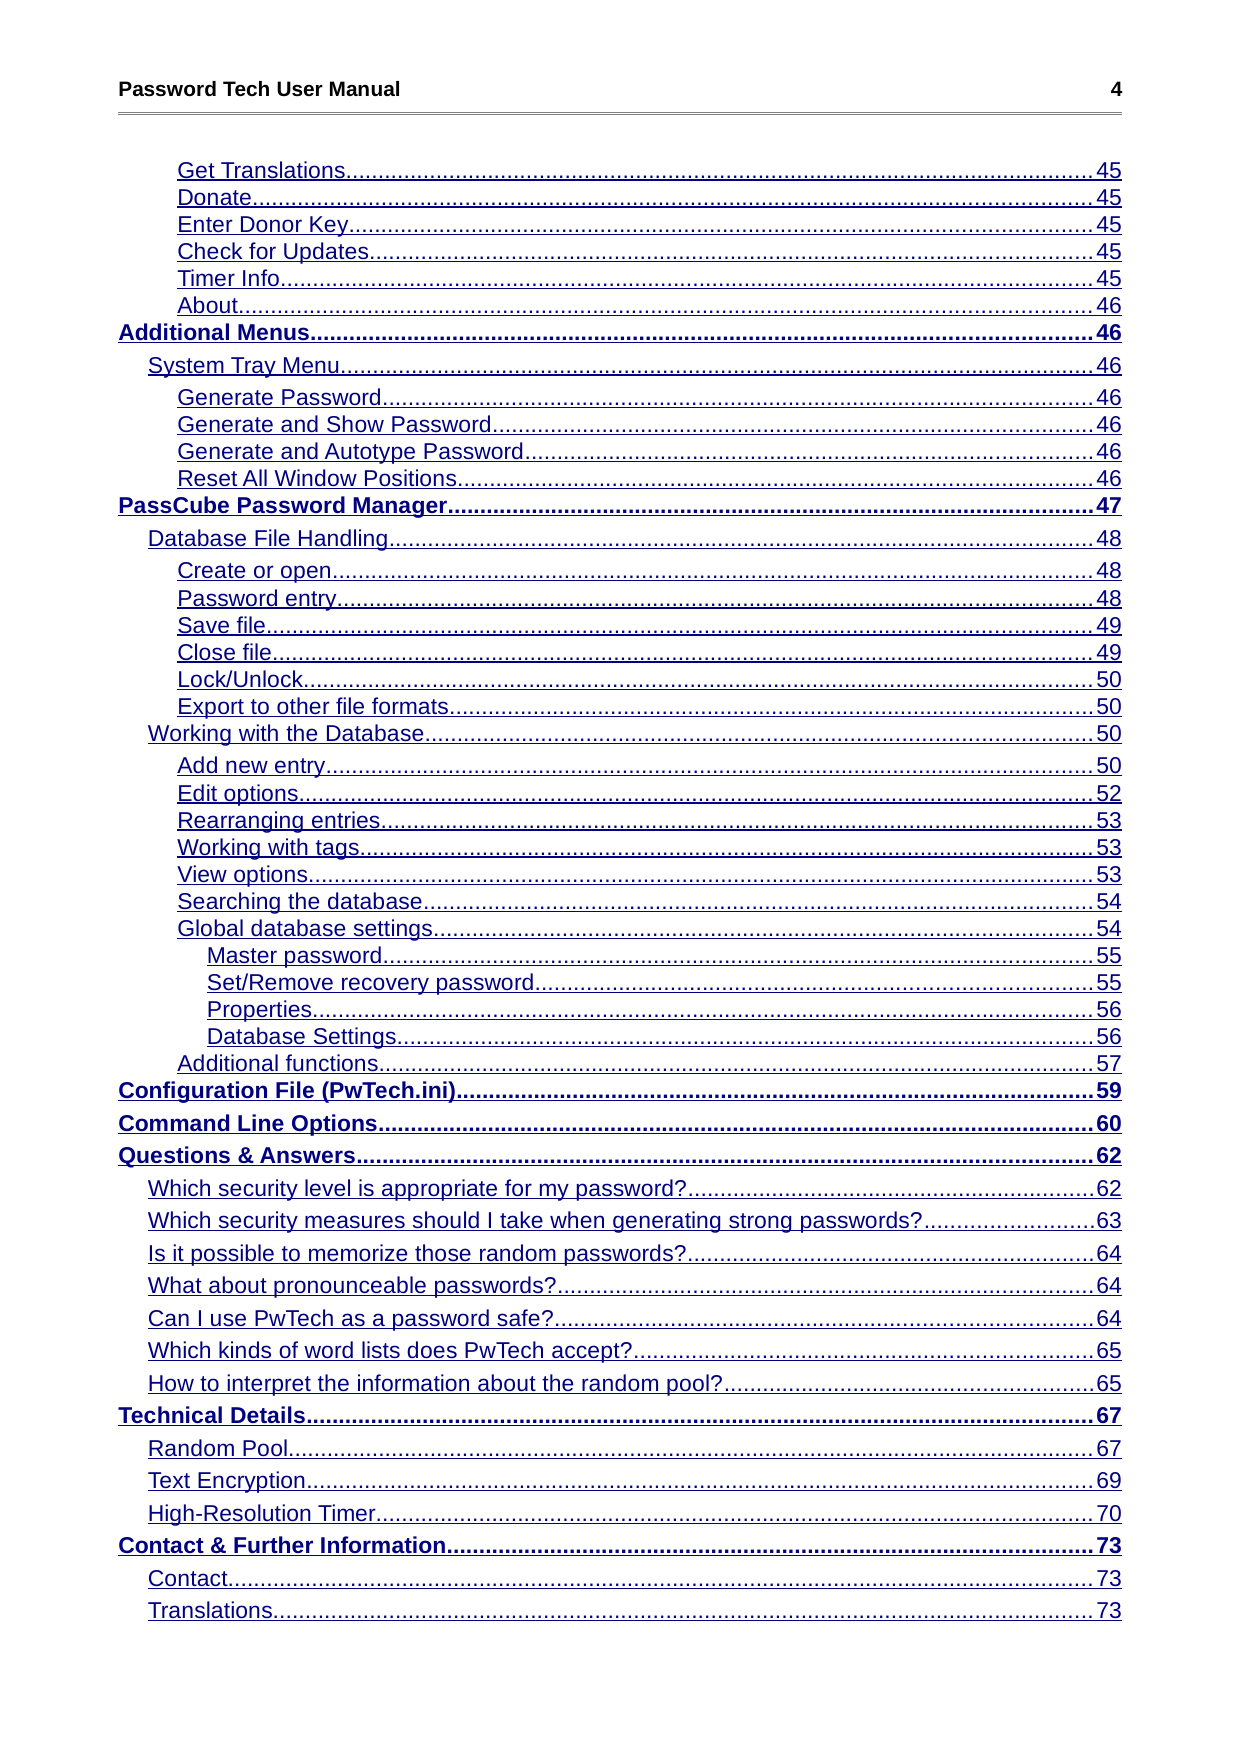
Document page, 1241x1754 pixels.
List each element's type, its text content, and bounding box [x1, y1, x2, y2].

text Generate and Autotype Password 46 [177, 438, 1122, 461]
text Which security measures should I take when generating strong passwords? 63 [148, 1207, 1122, 1230]
text Text Encryption 69 [148, 1467, 1122, 1490]
text Create or open 48 [177, 557, 1122, 580]
text Working with tags 53 [177, 833, 1122, 856]
text Configuration File (PwTech.ini) 59 [118, 1077, 1122, 1100]
text Additional Menus 46 [118, 318, 1122, 342]
text What about pronounceable passwords? 64 [148, 1272, 1122, 1295]
text Technical Details 67 [118, 1402, 1122, 1425]
text Database Settings 56 [207, 1023, 1122, 1046]
text Check for Updates 45 [177, 237, 1122, 261]
text Translations 73 [148, 1597, 1122, 1620]
text System Tray Menu 46 [148, 351, 1122, 374]
text Enter Donor Key 45 [177, 210, 1122, 234]
text Contact 73 [148, 1564, 1122, 1588]
text Donate 45 [177, 183, 1122, 206]
text Master password 55 [207, 941, 1122, 965]
text Working with the Database 50 [148, 719, 1122, 743]
text About 46 [177, 291, 1122, 315]
text Properties 56 [207, 996, 1122, 1019]
text Timer Info 45 [177, 264, 1122, 288]
text Lock/Unlock 50 [177, 665, 1122, 689]
text Export to other file formats 50 [177, 692, 1122, 716]
text Reset All Window Positions 46 [177, 465, 1122, 488]
text Database File Handling 48 [148, 524, 1122, 548]
text Get Translations 45 [177, 156, 1122, 179]
text Close file 49 [177, 638, 1122, 661]
text Can I use PwTech as a password safe? 64 [148, 1304, 1122, 1328]
text Which kinds of word lists does PwTech accept? 65 [148, 1337, 1122, 1360]
text Password entry 48 [177, 584, 1122, 607]
text Rearranging entries 53 [177, 806, 1122, 829]
text PassCube Password Manager 47 [118, 492, 1122, 515]
text Generate Password 46 [177, 383, 1122, 407]
text Additional functions 57 [177, 1050, 1122, 1073]
text Edit options 52 [177, 779, 1122, 802]
text View options 53 [177, 860, 1122, 884]
text Random Pool 67 [148, 1434, 1122, 1458]
text Is it possible to memorize those random passwords? 64 [148, 1239, 1122, 1263]
text Contact & Further Information 73 [118, 1532, 1122, 1555]
text Add new entry 50 [177, 752, 1122, 775]
text Set/Remove recovery password 55 [207, 968, 1122, 992]
text Save file 49 [177, 611, 1122, 634]
text High-Resolution Timer 70 [148, 1499, 1122, 1523]
text Searching the database 54 [177, 887, 1122, 911]
text Which security level is appropriate for my password? 62 [148, 1174, 1122, 1198]
text Global database settings 54 [177, 914, 1122, 938]
text How to interpret the information about the random pool? 65 [148, 1369, 1122, 1393]
text Command Line Options 60 [118, 1109, 1122, 1133]
text Questions & Answers 62 [118, 1142, 1122, 1165]
text Generate and Show Password 46 [177, 411, 1122, 434]
